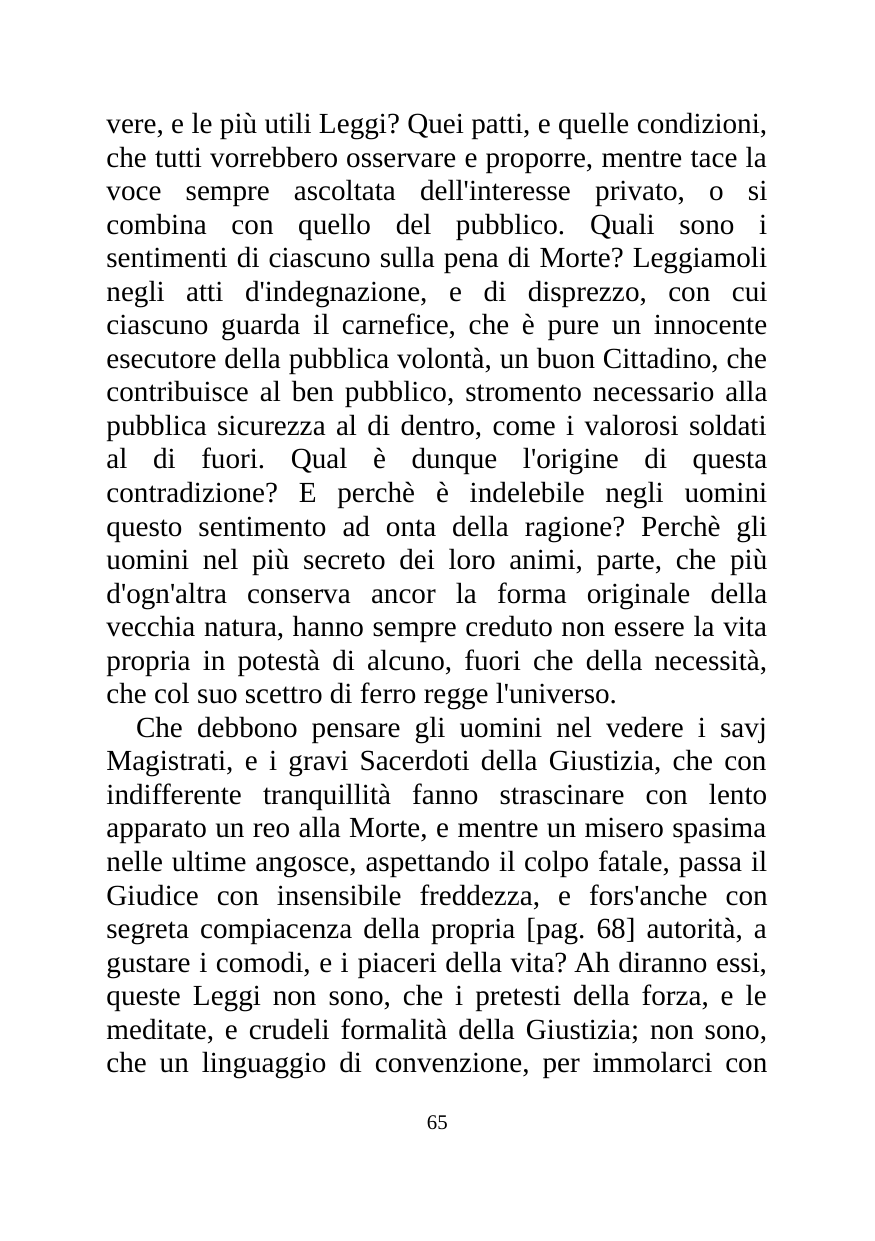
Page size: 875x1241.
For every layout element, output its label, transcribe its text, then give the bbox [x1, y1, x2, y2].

text vere, e le più utili Leggi? Quei patti, e quelle condizioni, che tutti vorrebbero osservare e proporre, mentre tace la voce sempre ascoltata dell'interesse privato, o si combina con quello del pubblico. Quali sono i sentimenti di ciascuno sulla pena di Morte? Leggiamoli negli atti d'indegnazione, e di disprezzo, con cui ciascuno guarda il carnefice, che è pure un innocente esecutore della pubblica volontà, un buon Cittadino, che contribuisce al ben pubblico, stromento necessario alla pubblica sicurezza al di dentro, come i valorosi soldati al di fuori. Qual è dunque l'origine di questa contradizione? E perchè è indelebile negli uomini questo sentimento ad onta della ragione? Perchè gli uomini nel più secreto dei loro animi, parte, che più d'ogn'altra conserva ancor la forma originale della vecchia natura, hanno sempre creduto non essere la vita propria in potestà di alcuno, fuori che della necessità, che col suo scettro di ferro regge l'universo. [106, 106, 768, 710]
text Che debbono pensare gli uomini nel vedere i savj Magistrati, e i gravi Sacerdoti della Giustizia, che con indifferente tranquillità fanno strascinare con lento apparato un reo alla Morte, e mentre un misero spasima nelle ultime angosce, aspettando il colpo fatale, passa il Giudice con insensibile freddezza, e fors'anche con segreta compiacenza della propria [pag. 68] autorità, a gustare i comodi, e i piaceri della vita? Ah diranno essi, queste Leggi non sono, che i pretesti della forza, e le meditate, e crudeli formalità della Giustizia; non sono, che un linguaggio di convenzione, per immolarci con [106, 710, 768, 1079]
